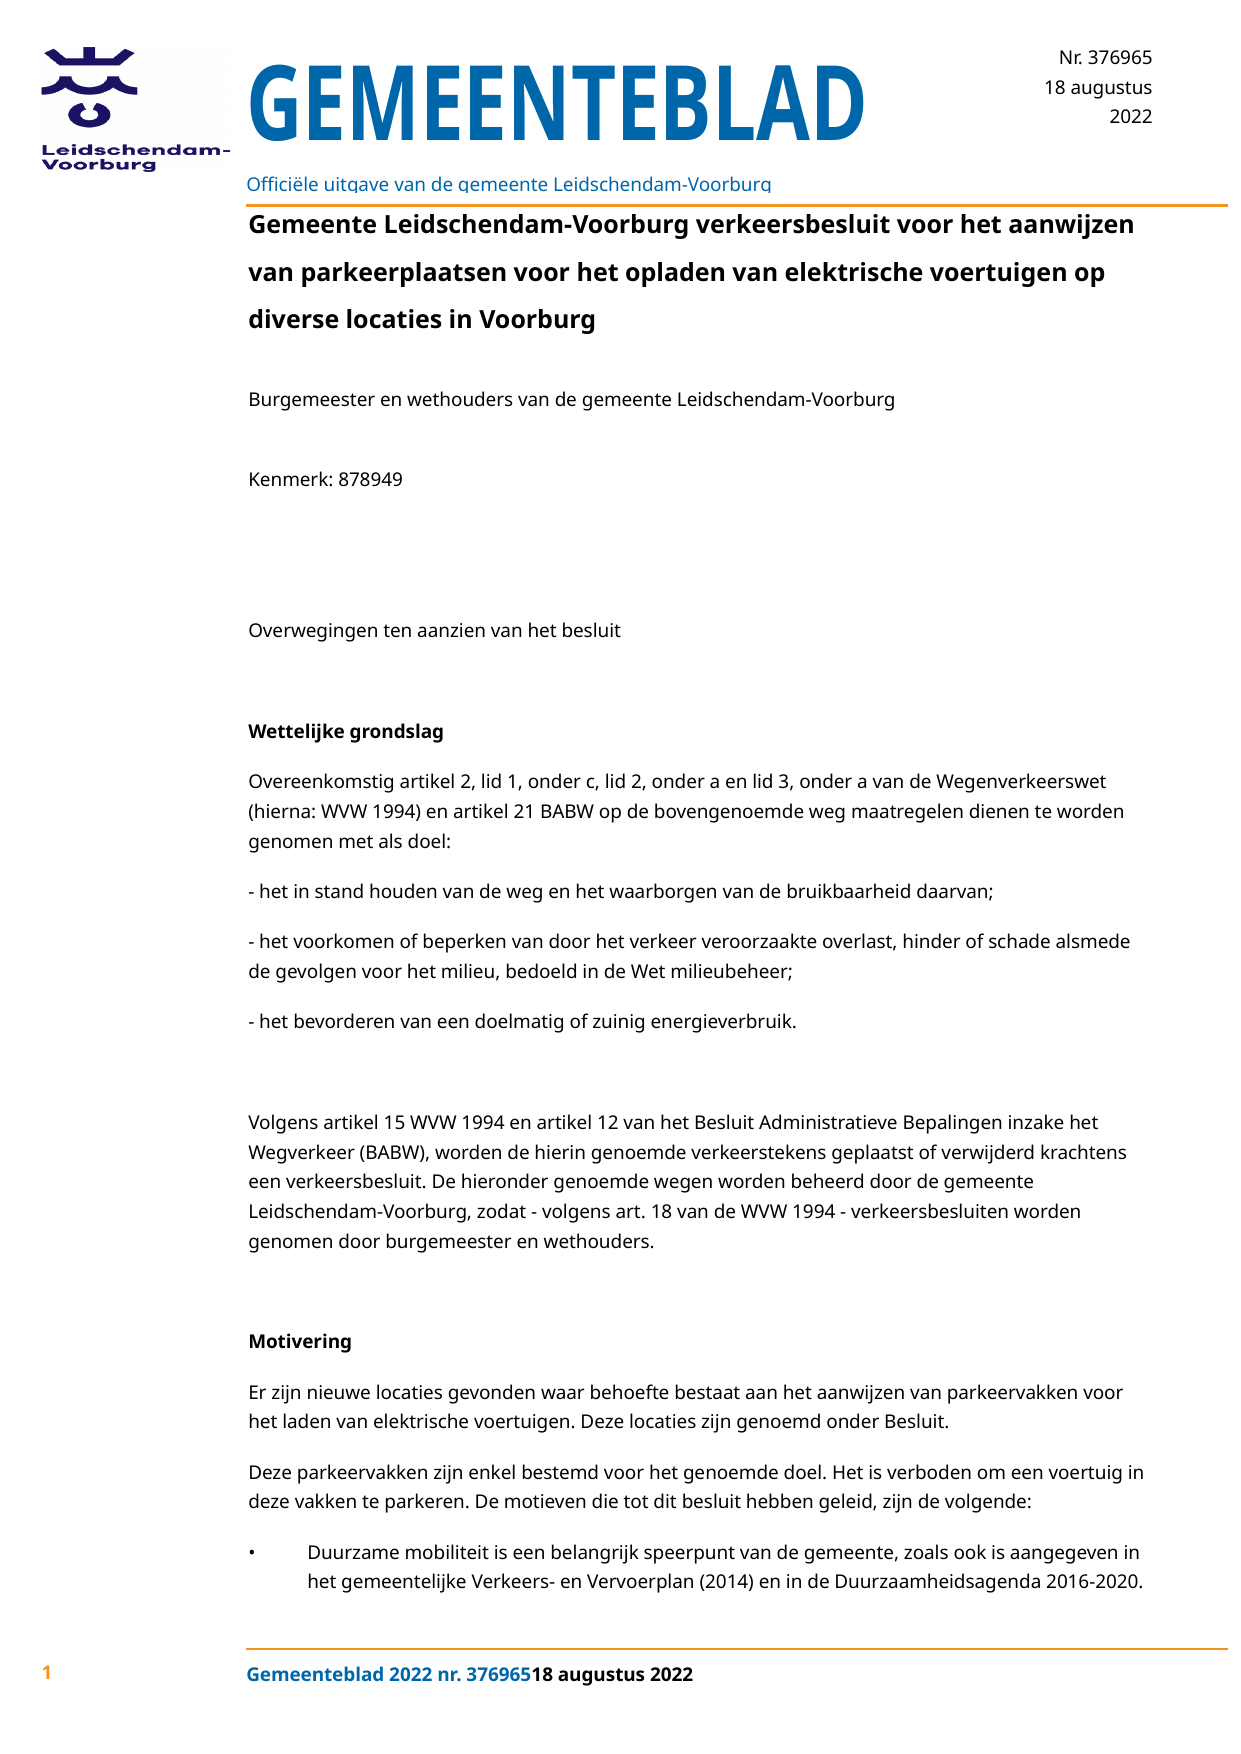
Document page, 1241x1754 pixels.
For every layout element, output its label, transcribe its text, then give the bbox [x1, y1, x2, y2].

text - het voorkomen of beperken van door het verkeer veroorzaakte overlast, hinder of schade alsmede de gevolgen voor het milieu, bedoeld in de Wet milieubeheer; [248, 929, 1152, 984]
text Motivering [248, 1329, 1152, 1354]
text Deze parkeervakken zijn enkel bestemd voor het genoemde doel. Het is verboden om een voertuig in deze vakken te parkeren. De motieven die tot dit besluit hebben geleid, zijn de volgende: [248, 1459, 1152, 1514]
text Burgemeester en wethouders van de gemeente Leidschendam-Voorburg [248, 386, 1152, 412]
list Duurzame mobiliteit is een belangrijk speerpunt van de gemeente, zoals ook is aangegeven in het gemeentelijke Verkeers- en Vervoerplan (2014) en in de Duurzaamheidsagenda 2016-2020. [248, 1539, 1152, 1594]
picture [41, 47, 231, 172]
text Overeenkomstig artikel 2, lid 1, onder c, lid 2, onder a en lid 3, onder a van de Wegenverkeerswet (hierna: WVW 1994) en artikel 21 BABW op de bovengenoemde weg maatregelen dienen te worden genomen met als doel: [248, 769, 1152, 854]
text Overwegingen ten aanzien van het besluit [248, 617, 1152, 643]
text Wettelijke grondslag [248, 718, 1152, 744]
text Volgens artikel 15 WVW 1994 en artikel 12 van het Besluit Administratieve Bepalingen inzake het Wegverkeer (BABW), worden de hierin genoemde verkeerstekens geplaatst of verwijderd krachtens een verkeersbesluit. De hieronder genoemde wegen worden beheerd door de gemeente Leidschendam-Voorburg, zodat - volgens art. 18 van de WVW 1994 - verkeersbesluiten worden genomen door burgemeester en wethouders. [248, 1109, 1152, 1254]
text Gemeente Leidschendam-Voorburg verkeersbesluit voor het aanwijzen van parkeerplaatsen voor het opladen van elektrische voertuigen op diverse locaties in Voorburg [248, 207, 1152, 336]
text - het bevorderen van een doelmatig of zuinig energieverbruik. [248, 1009, 1152, 1034]
text Kenmerk: 878949 [248, 466, 1152, 492]
text Er zijn nieuwe locaties gevonden waar behoefte bestaat aan het aanwijzen van parkeervakken voor het laden van elektrische voertuigen. Deze locaties zijn genoemd onder Besluit. [248, 1379, 1152, 1434]
text - het in stand houden van de weg en het waarborgen van de bruikbaarheid daarvan; [248, 878, 1152, 904]
